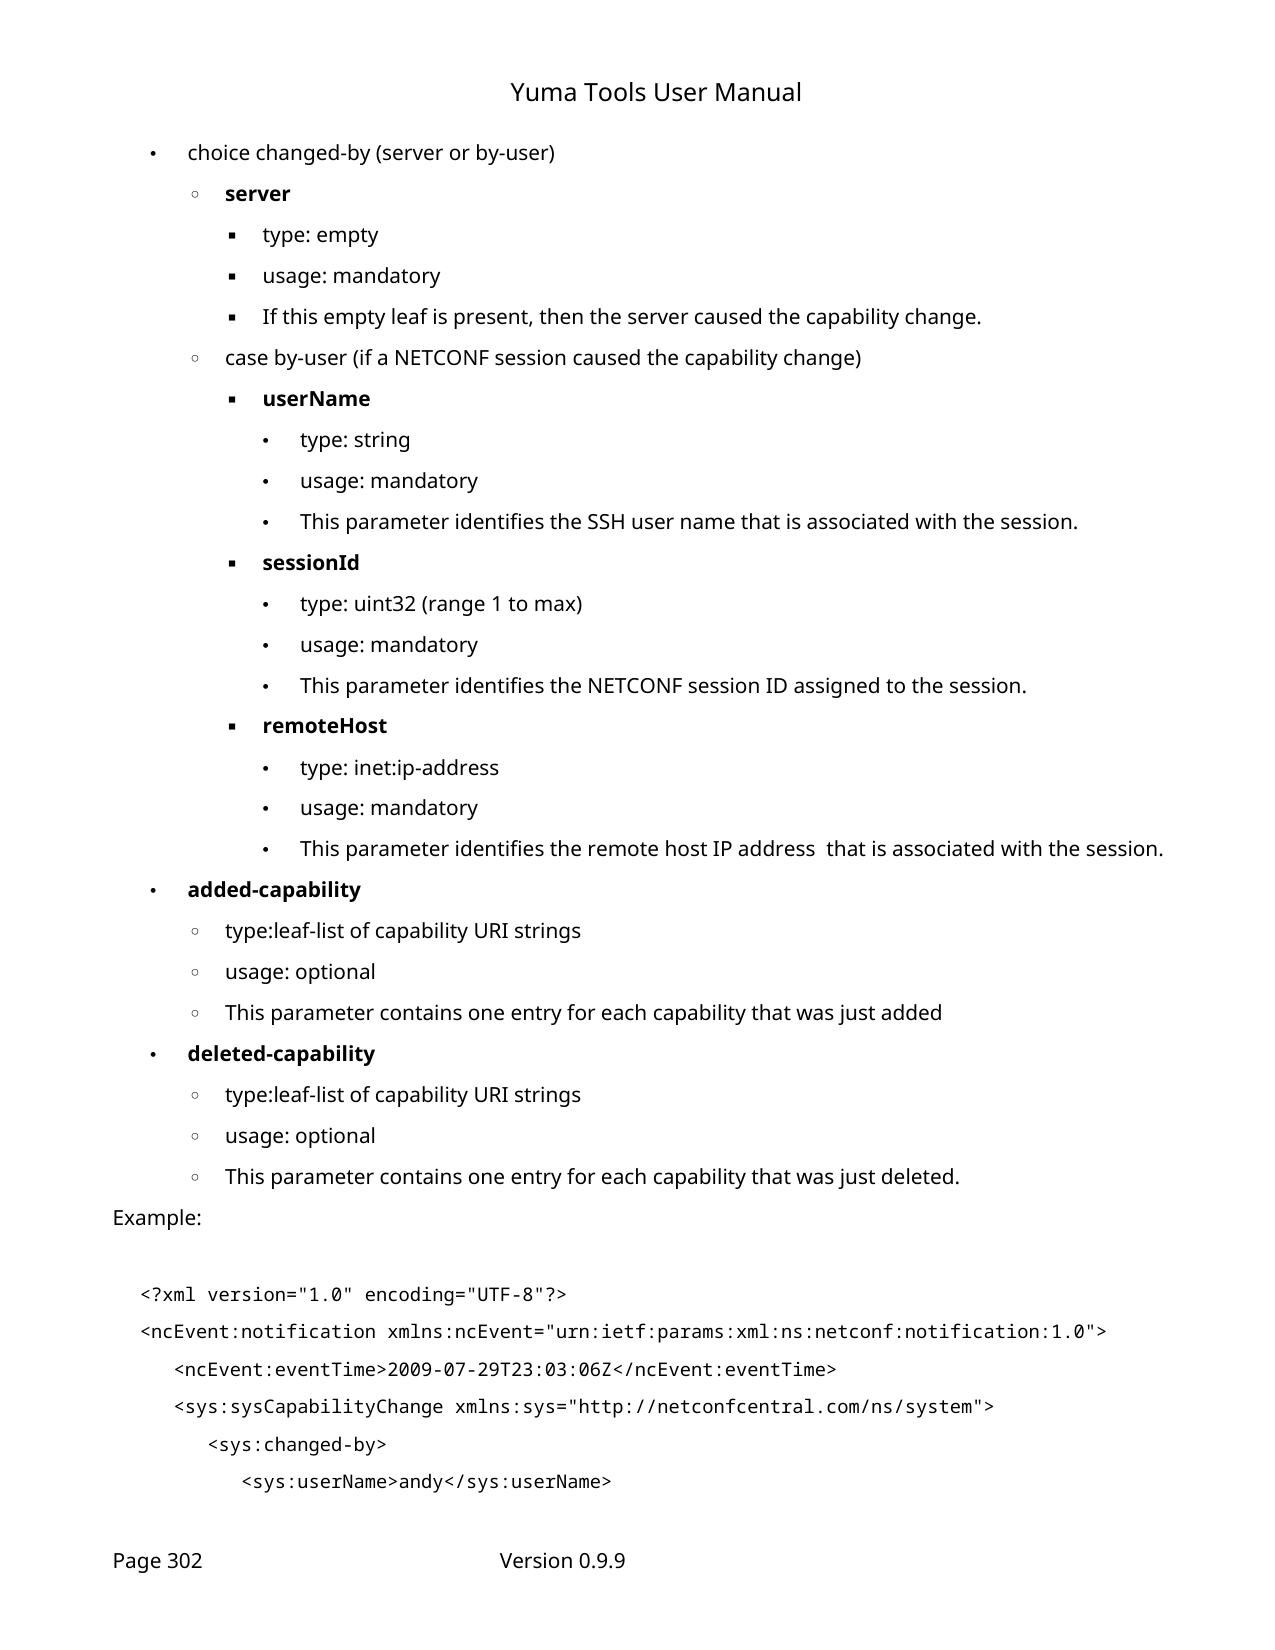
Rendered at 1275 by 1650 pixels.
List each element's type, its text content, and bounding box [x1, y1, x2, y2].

list This parameter identifies the NETCONF session ID assigned to the session. [262, 671, 1200, 699]
list server [187, 179, 1200, 208]
text <sys:sysCapabilityChange xmlns:sys="http://netconfcentral.com/ns/system"> [139, 1394, 1200, 1419]
list type: string [262, 425, 1200, 453]
list type:leaf-list of capability URI strings [187, 916, 1200, 945]
list usage: mandatory [262, 793, 1200, 822]
text <ncEvent:eventTime>2009-07-29T23:03:06Z</ncEvent:eventTime> [139, 1356, 1200, 1382]
list If this empty leaf is present, then the server caused the capability change. [225, 302, 1200, 331]
list deleted-capability [150, 1039, 1200, 1068]
list usage: optional [187, 957, 1200, 986]
list type: empty [225, 220, 1200, 249]
list usage: optional [187, 1121, 1200, 1149]
list usage: mandatory [262, 630, 1200, 658]
list type: inet:ip-address [262, 753, 1200, 781]
list userName [225, 384, 1200, 413]
list sessionId [225, 548, 1200, 576]
list This parameter contains one entry for each capability that was just added [187, 998, 1200, 1027]
list This parameter identifies the SSH user name that is associated with the session. [262, 507, 1200, 535]
text <ncEvent:notification xmlns:ncEvent="urn:ietf:params:xml:ns:netconf:notification:1.0"> [139, 1319, 1200, 1344]
list usage: mandatory [262, 466, 1200, 494]
list This parameter identifies the remote host IP address that is associated with the session. [262, 834, 1200, 863]
text Example: [112, 1203, 1200, 1231]
list choice changed-by (server or by-user) [150, 138, 1200, 167]
list type:leaf-list of capability URI strings [187, 1080, 1200, 1108]
list usage: mandatory [225, 261, 1200, 290]
text <sys:userName>andy</sys:userName> [139, 1469, 1200, 1494]
list type: uint32 (range 1 to max) [262, 589, 1200, 617]
list This parameter contains one entry for each capability that was just deleted. [187, 1162, 1200, 1190]
text <sys:changed-by> [139, 1431, 1200, 1457]
text <?xml version="1.0" encoding="UTF-8"?> [139, 1281, 1200, 1307]
list added-capability [150, 875, 1200, 904]
list case by-user (if a NETCONF session caused the capability change) [187, 343, 1200, 372]
list remoteHost [225, 712, 1200, 740]
